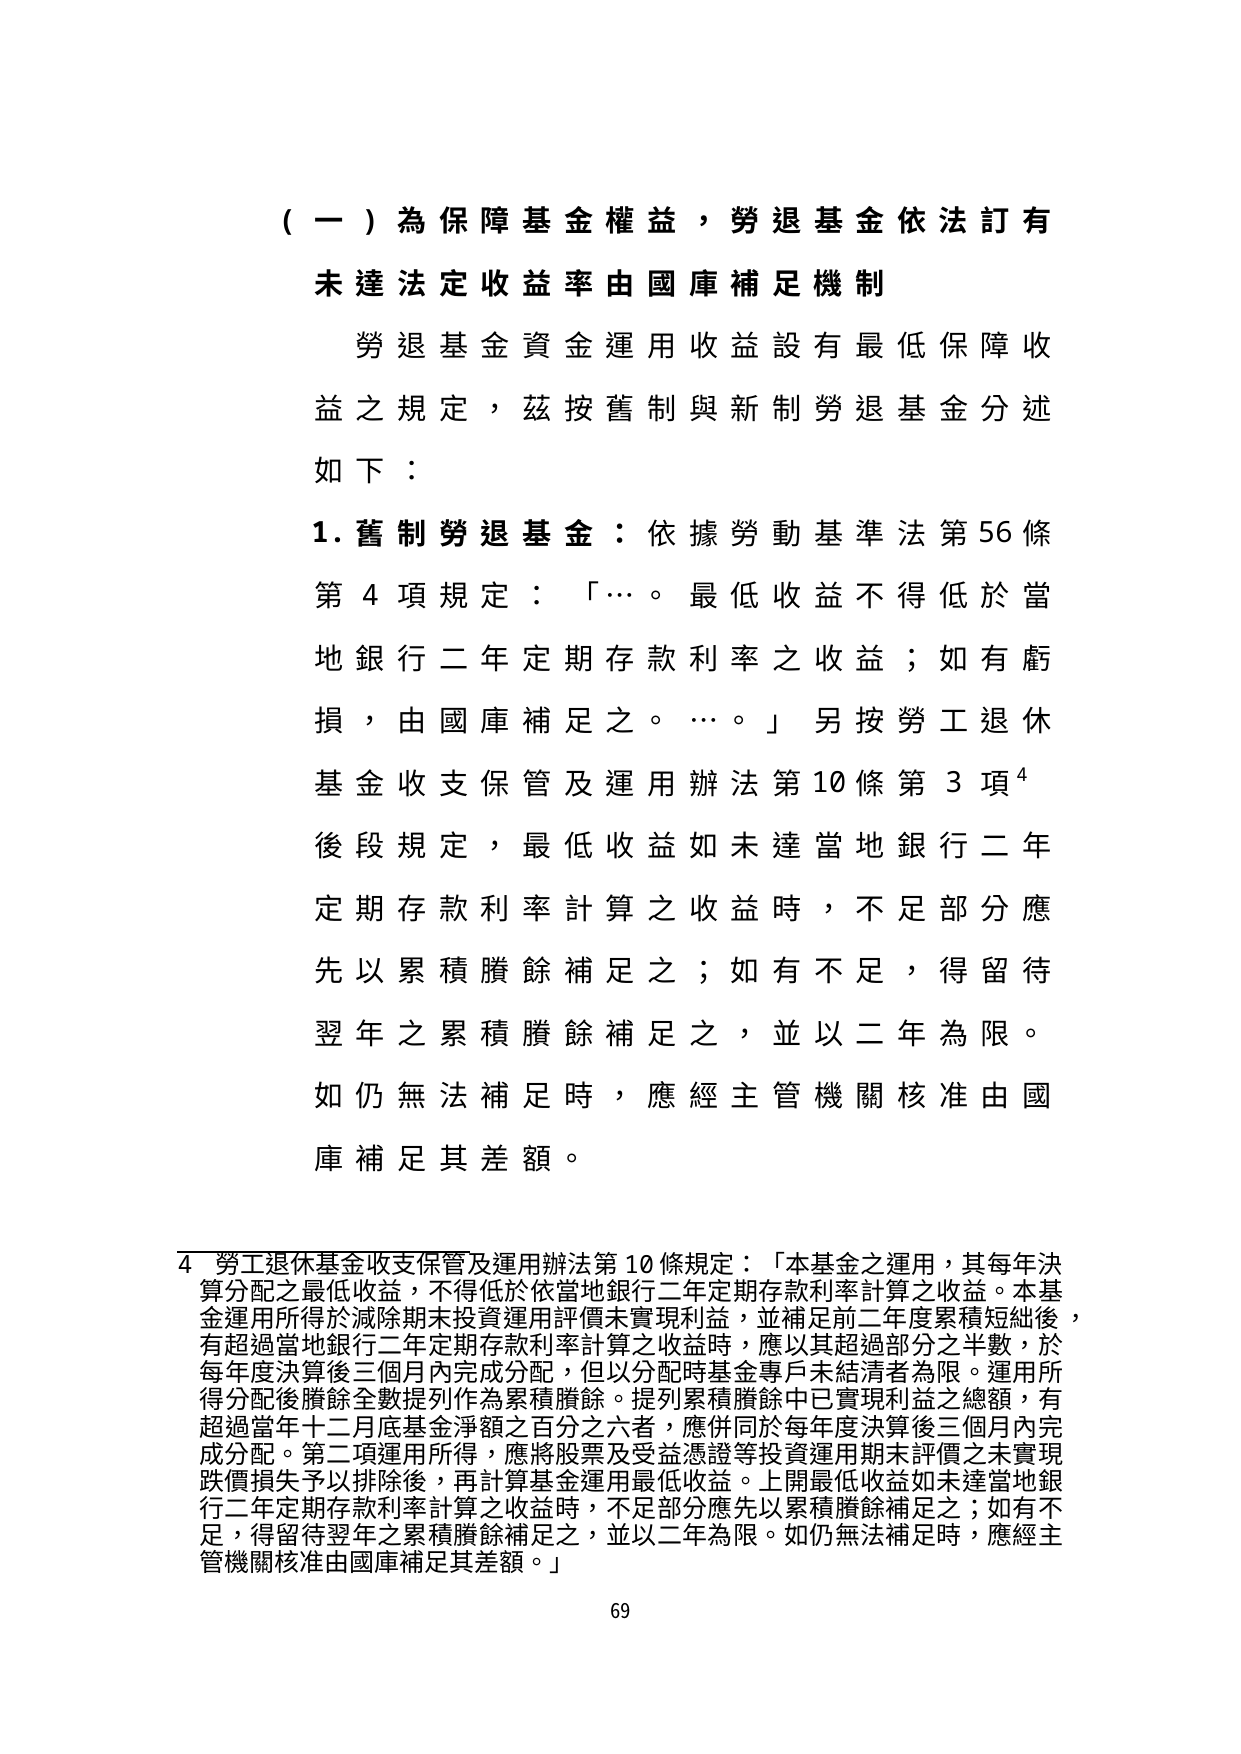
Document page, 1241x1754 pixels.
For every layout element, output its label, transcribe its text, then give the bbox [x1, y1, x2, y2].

text 勞退基金資金運用收益設有最低保障收益之規定，茲按舊制與新制勞退基金分述如下： [271, 302, 1058, 490]
text (一)為保障基金權益，勞退基金依法訂有未達法定收益率由國庫補足機制 [242, 177, 1058, 302]
text 勞工退休基金收支保管及運用辦法第10條規定：「本基金之運用，其每年決算分配之最低收益，不得低於依當地銀行二年定期存款利率計算之收益。本基金運用所得於減除期末投資運用評價未實現利益，並補足前二年度累積短絀後，有超過當地銀行二年定期存款利率計算之收益時，應以其超過部分之半數，於每年度決算後三個月內完成分配，但以分配時基金專戶未結清者為限。運用所得分配後賸餘全數提列作為累積賸餘。提列累積賸餘中已實現利益之總額，有超過當年十二月底基金淨額之百分之六者，應併同於每年度決算後三個月內完成分配。第二項運用所得，應將股票及受益憑證等投資運用期末評價之未實現跌價損失予以排除後，再計算基金運用最低收益。上開最低收益如未達當地銀行二年定期存款利率計算之收益時，不足部分應先以累積賸餘補足之；如有不足，得留待翌年之累積賸餘補足之，並以二年為限。如仍無法補足時，應經主管機關核准由國庫補足其差額。」 [177, 1252, 1063, 1577]
text 1.舊制勞退基金：依據勞動基準法第56條第4項規定：「…。最低收益不得低於當地銀行二年定期存款利率之收益；如有虧損，由國庫補足之。…。」另按勞工退休基金收支保管及運用辦法第10條第3項後段規定，最低收益如未達當地銀行二年定期存款利率計算之收益時，不足部分應先以累積賸餘補足之；如有不足，得留待翌年之累積賸餘補足之，並以二年為限。如仍無法補足時，應經主管機關核准由國庫補足其差額。 [271, 490, 1058, 1177]
